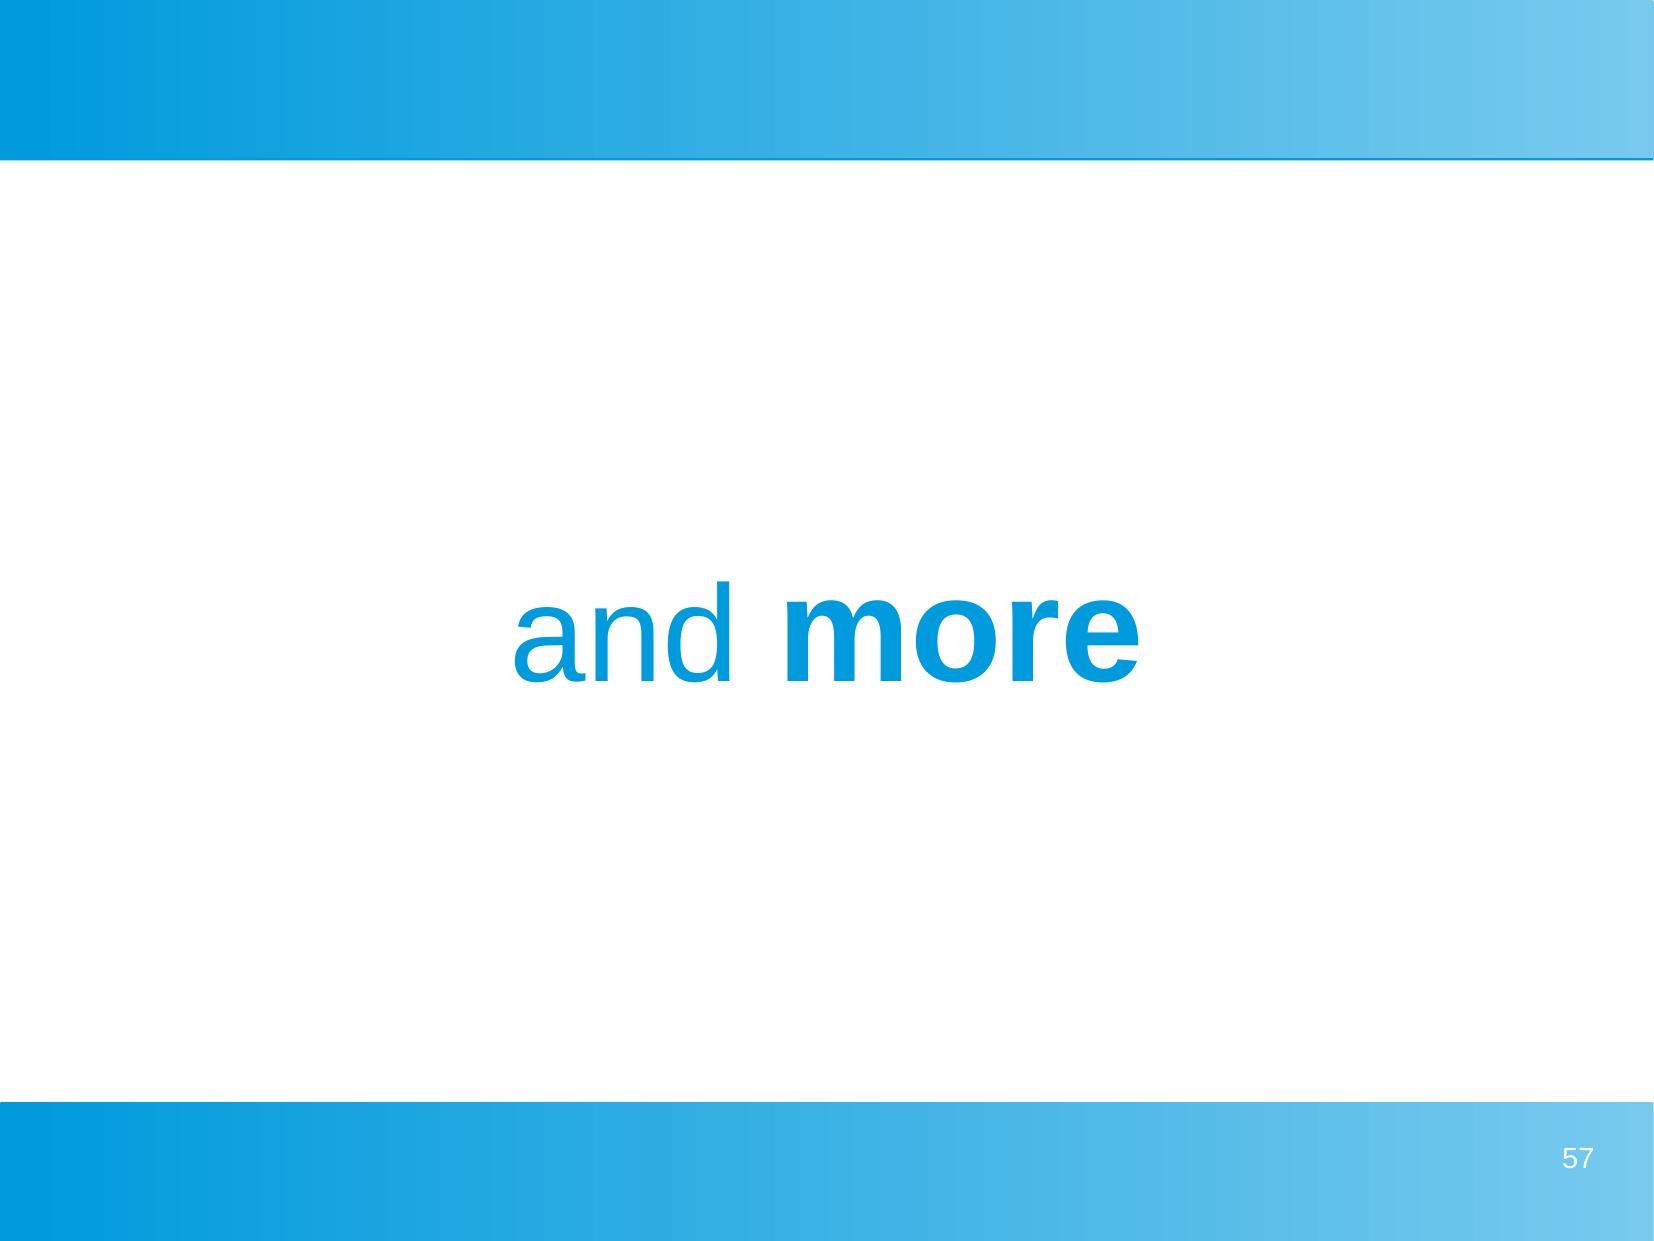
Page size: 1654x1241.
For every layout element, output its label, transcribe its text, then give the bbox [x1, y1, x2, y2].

list and more [59, 236, 1595, 1024]
